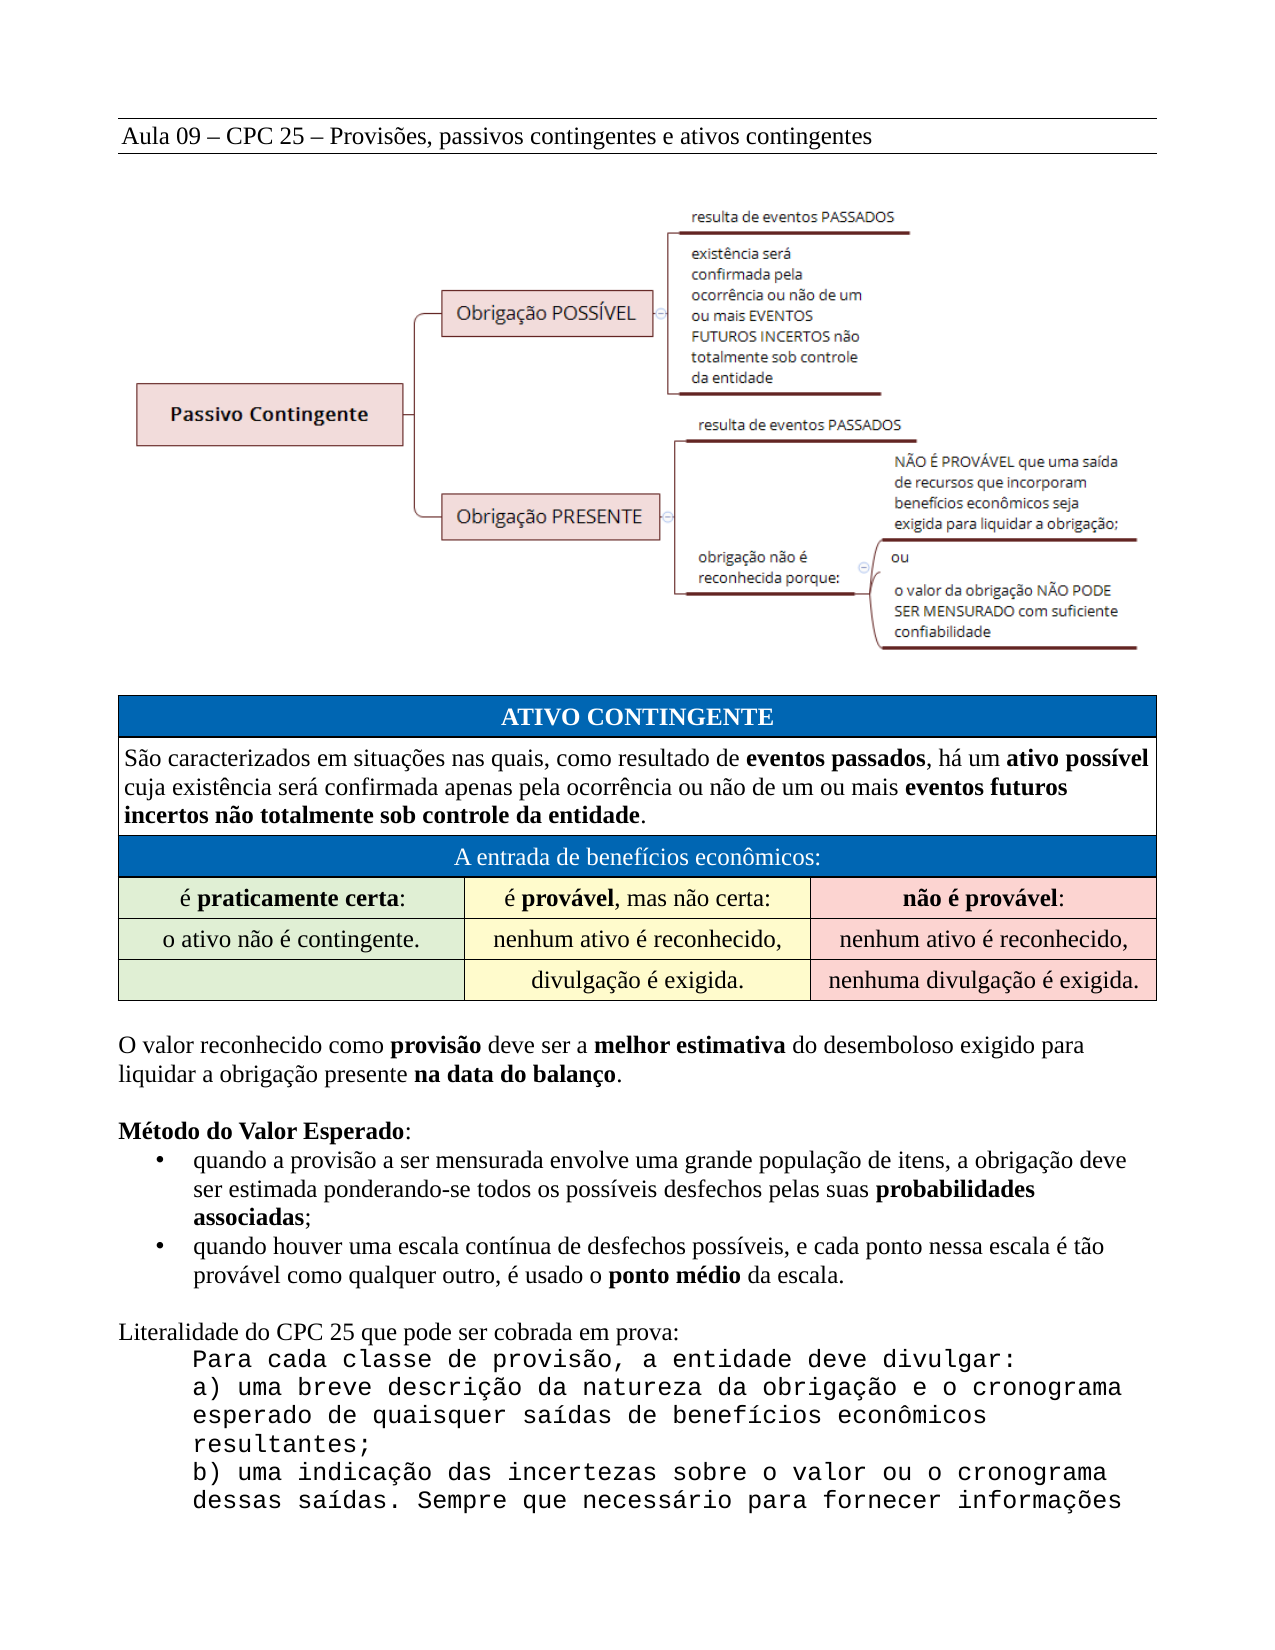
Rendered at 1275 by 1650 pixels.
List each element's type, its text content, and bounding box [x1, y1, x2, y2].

table_cell nenhum ativo é reconhecido, [811, 919, 1156, 959]
table_cell divulgação é exigida. [465, 960, 810, 1000]
table_cell o ativo não é contingente. [119, 919, 464, 959]
table_cell [119, 960, 464, 1000]
picture [118, 182, 1157, 667]
list quando a provisão a ser mensurada envolve uma grande população de itens, a obrigação deve ser estimada ponderando-se todos os possíveis desfechos pelas suas probabilidades associadas; [156, 1145, 1157, 1231]
table_cell nenhum ativo é reconhecido, [465, 919, 810, 959]
text Literalidade do CPC 25 que pode ser cobrada em prova: [118, 1317, 1157, 1346]
text a) uma breve descrição da natureza da obrigação e o cronograma esperado de quaisquer saídas de benefícios econômicos resultantes; [192, 1374, 1157, 1459]
table_header ATIVO CONTINGENTE [119, 696, 1156, 736]
table_cell A entrada de benefícios econômicos: [119, 836, 1156, 876]
text Para cada classe de provisão, a entidade deve divulgar: [192, 1346, 1157, 1374]
text b) uma indicação das incertezas sobre o valor ou o cronograma dessas saídas. Sempre que necessário para fornecer informações [192, 1459, 1157, 1516]
table_cell é provável, mas não certa: [465, 878, 810, 918]
table_cell nenhuma divulgação é exigida. [811, 960, 1156, 1000]
table_cell é praticamente certa: [119, 878, 464, 918]
list quando houver uma escala contínua de desfechos possíveis, e cada ponto nessa escala é tão provável como qualquer outro, é usado o ponto médio da escala. [156, 1231, 1157, 1289]
text O valor reconhecido como provisão deve ser a melhor estimativa do desemboloso exigido para liquidar a obrigação presente na data do balanço. [118, 1030, 1157, 1087]
table_cell São caracterizados em situações nas quais, como resultado de eventos passados, há um ativo possível cuja existência será confirmada apenas pela ocorrência ou não de um ou mais eventos futuros incertos não totalmente sob controle da entidade. [119, 738, 1156, 835]
table_cell não é provável: [811, 878, 1156, 918]
text Método do Valor Esperado: [118, 1116, 1157, 1145]
